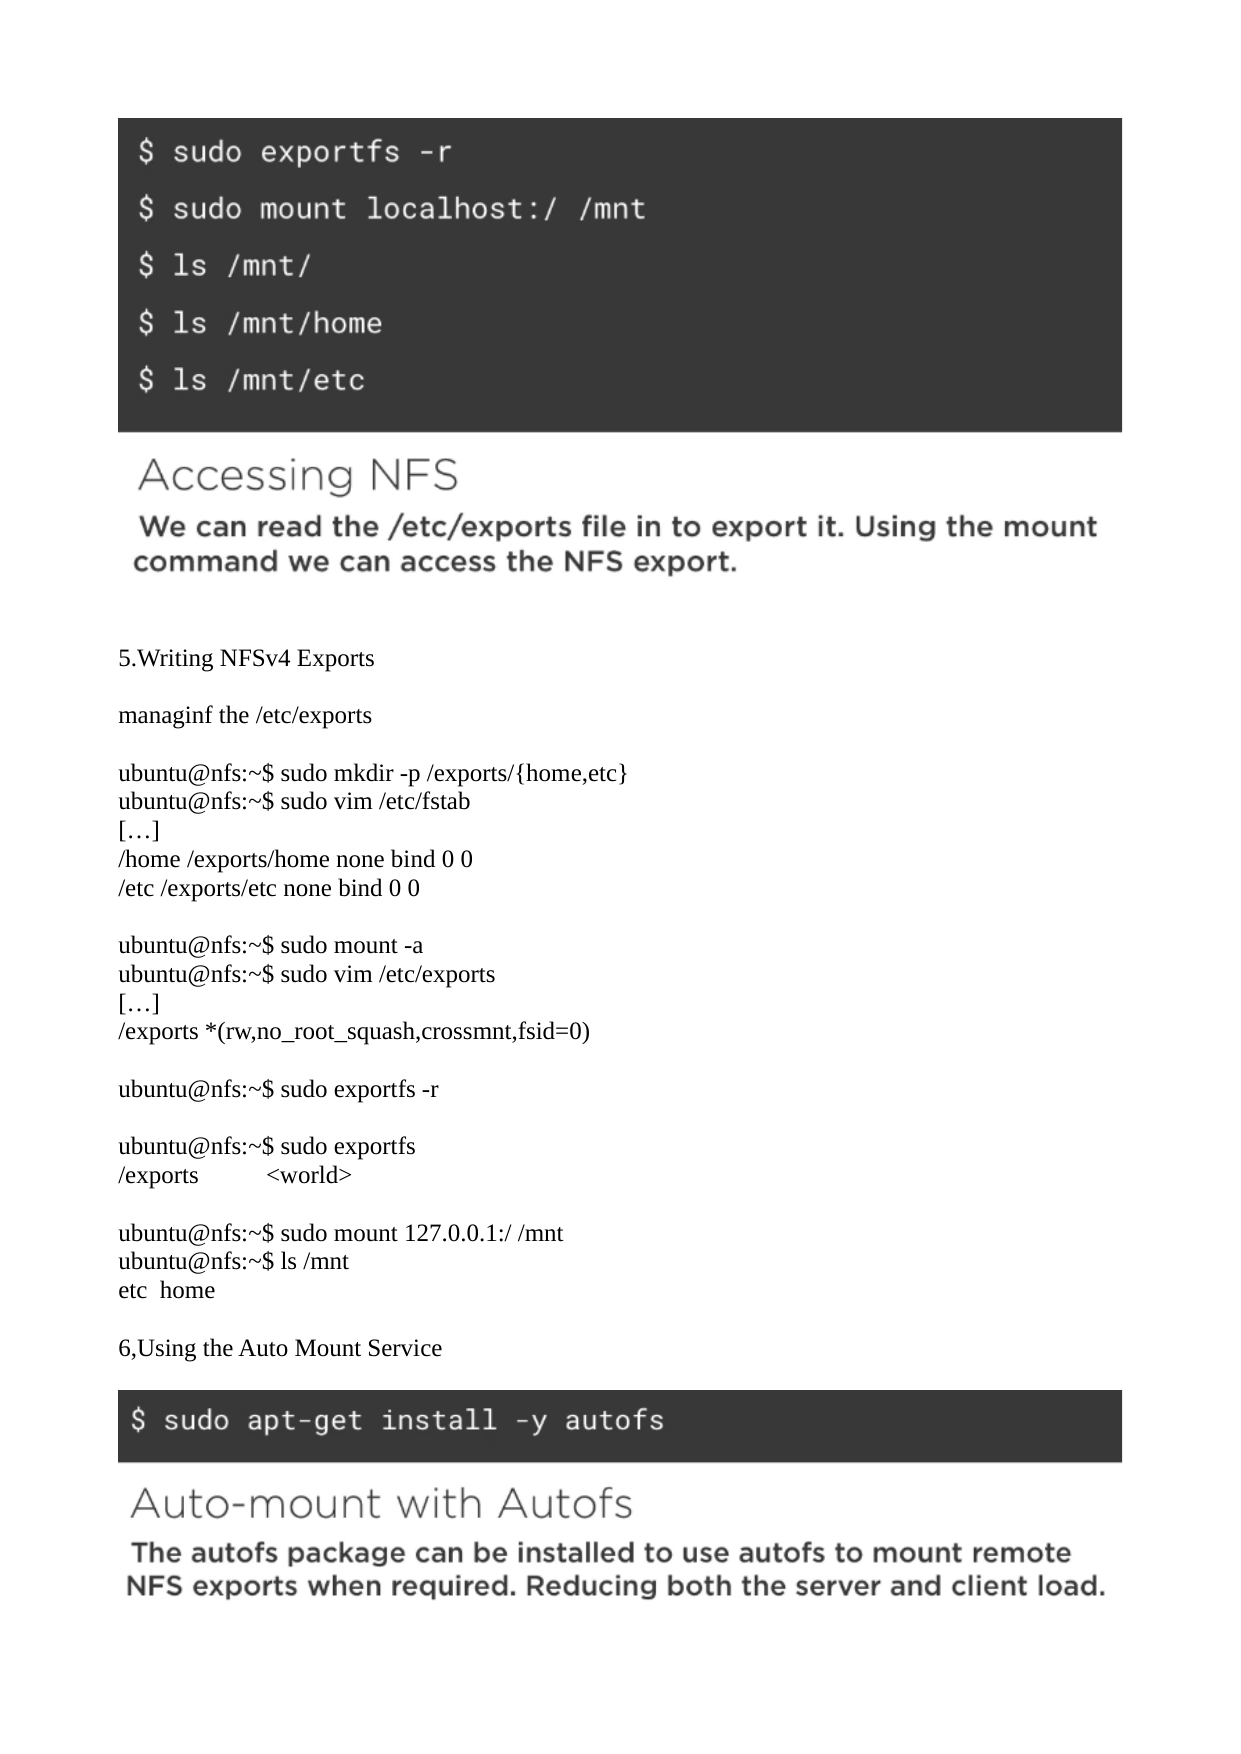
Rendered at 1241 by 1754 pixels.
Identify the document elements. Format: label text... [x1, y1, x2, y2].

text ubuntu@nfs:~$ sudo vim /etc/fstab [118, 786, 1122, 815]
text /exports *(rw,no_root_squash,crossmnt,fsid=0) [118, 1016, 1122, 1045]
text 6,Using the Auto Mount Service [118, 1333, 1122, 1361]
text ubuntu@nfs:~$ sudo mount 127.0.0.1:/ /mnt [118, 1218, 1122, 1246]
text /etc /exports/etc none bind 0 0 [118, 873, 1122, 901]
text […] [118, 988, 1122, 1016]
text /exports <world> [118, 1160, 1122, 1189]
text ubuntu@nfs:~$ sudo vim /etc/exports [118, 959, 1122, 988]
picture [118, 118, 1123, 614]
text […] [118, 815, 1122, 844]
picture [118, 1390, 1123, 1618]
text managinf the /etc/exports [118, 700, 1122, 729]
text 5.Writing NFSv4 Exports [118, 643, 1122, 671]
text ubuntu@nfs:~$ sudo exportfs -r [118, 1074, 1122, 1103]
text ubuntu@nfs:~$ ls /mnt [118, 1246, 1122, 1275]
text etc home [118, 1275, 1122, 1304]
text /home /exports/home none bind 0 0 [118, 844, 1122, 873]
text ubuntu@nfs:~$ sudo exportfs [118, 1131, 1122, 1160]
text ubuntu@nfs:~$ sudo mount -a [118, 930, 1122, 959]
text ubuntu@nfs:~$ sudo mkdir -p /exports/{home,etc} [118, 758, 1122, 786]
